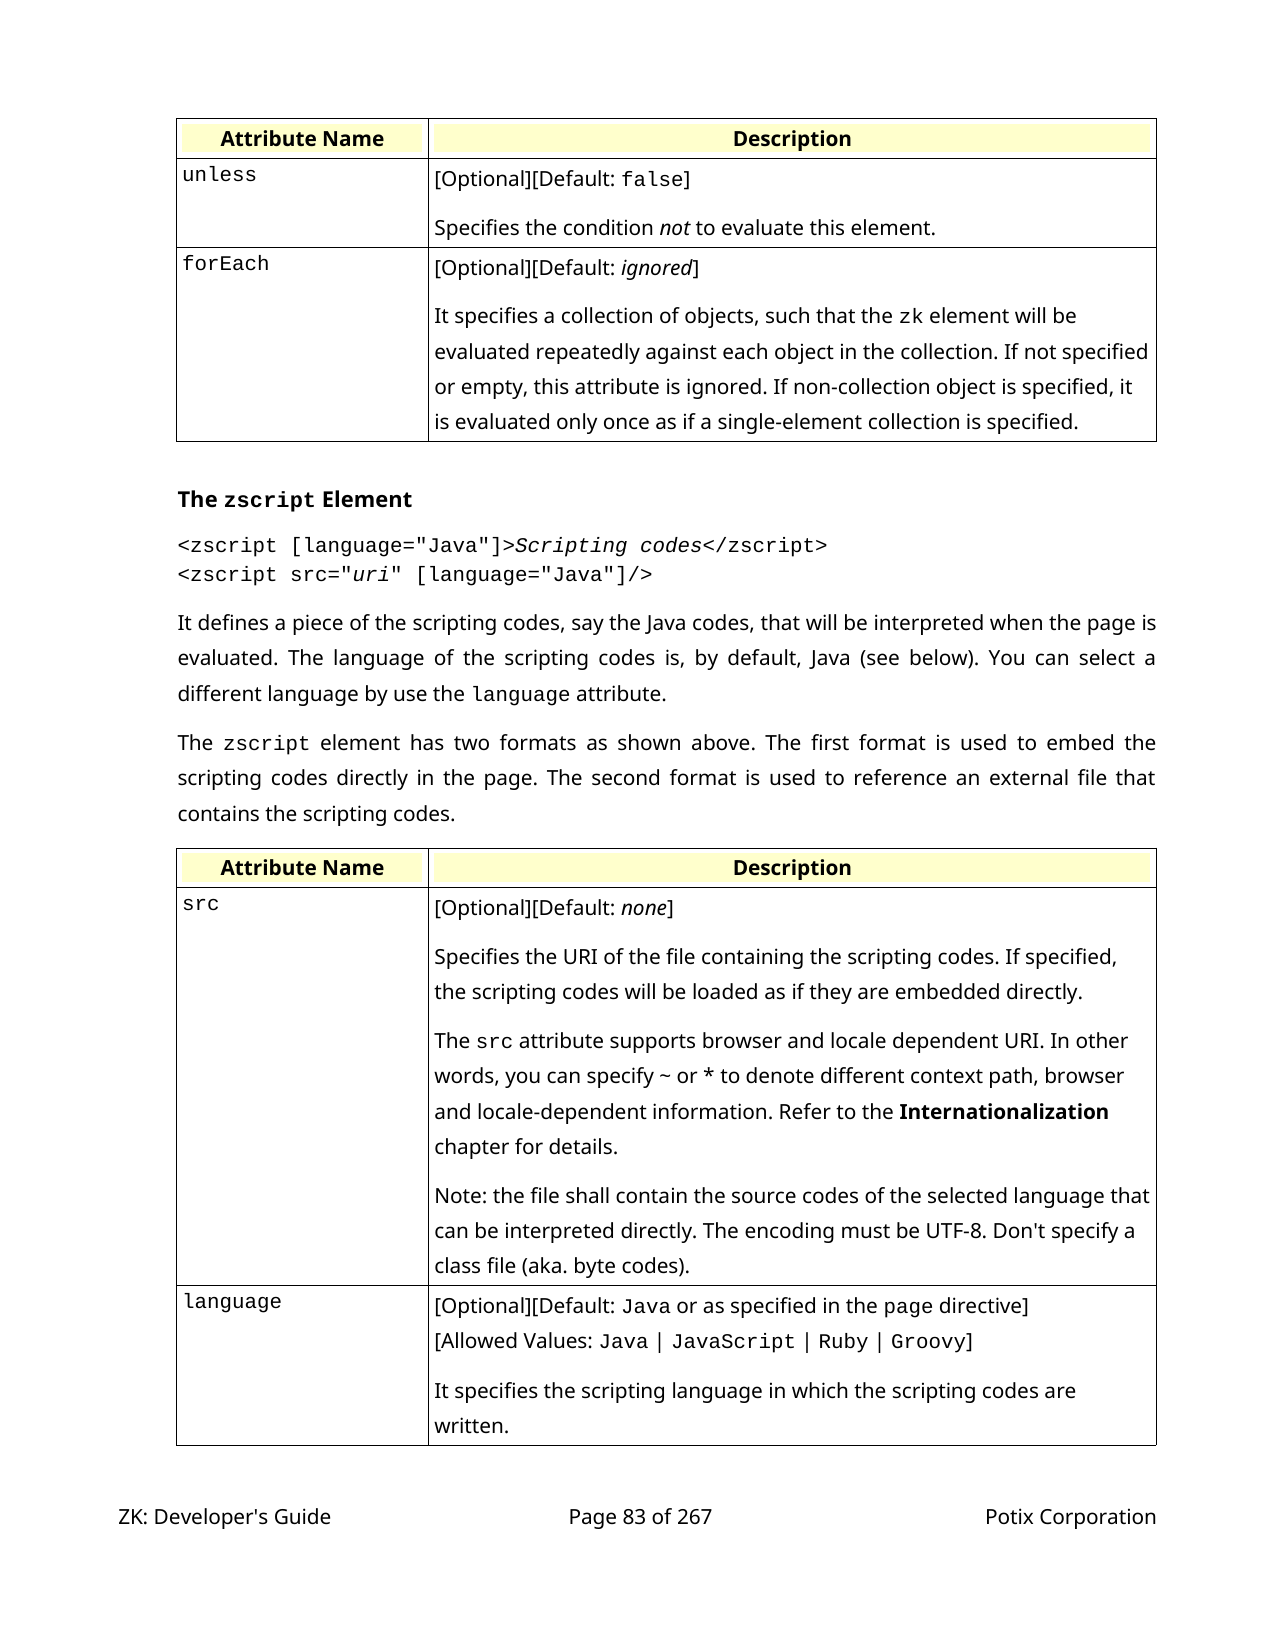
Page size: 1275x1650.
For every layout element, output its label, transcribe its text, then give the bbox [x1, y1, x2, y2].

table_header Description [429, 119, 1156, 158]
table_header Description [429, 849, 1156, 887]
table_cell [Optional][Default: none] Specifies the URI of the file containing the scripting codes. If specified, the scripting codes will be loaded as if they are embedded directly. The src attribute supports browser and locale dependent URI. In other words, you can specify ~ or * to denote different context path, browser and locale-dependent information. Refer to the Internationalization chapter for details. Note: the file shall contain the source codes of the selected language that can be interpreted directly. The encoding must be UTF-8. Don't specify a class file (aka. byte codes). [429, 888, 1156, 1285]
table_cell language [177, 1286, 428, 1445]
text <zscript [language="Java"]>Scripting codes</zscript> <zscript src="uri" [language="Java"]/> [177, 535, 1157, 588]
text It defines a piece of the scripting codes, say the Java codes, that will be interpreted when the page is evaluated. The language of the scripting codes is, by default, Java (see below). You can select a different language by use the language attribute. [177, 608, 1157, 707]
table_cell [Optional][Default: false] Specifies the condition not to evaluate this element. [429, 159, 1156, 247]
table_cell src [177, 888, 428, 1285]
table_cell [Optional][Default: ignored] It specifies a collection of objects, such that the zk element will be evaluated repeatedly against each object in the collection. If not specified or empty, this attribute is ignored. If non-collection object is specified, it is evaluated only once as if a single-element collection is specified. [429, 248, 1156, 441]
table_header Attribute Name [177, 119, 428, 158]
table_cell unless [177, 159, 428, 247]
text The zscript element has two formats as shown above. The first format is used to embed the scripting codes directly in the page. The second format is used to reference an external file that contains the scripting codes. [177, 728, 1157, 827]
table_header Attribute Name [177, 849, 428, 887]
table_cell forEach [177, 248, 428, 441]
table_cell [Optional][Default: Java or as specified in the page directive] [Allowed Values: Java | JavaScript | Ruby | Groovy] It specifies the scripting language in which the scripting codes are written. [429, 1286, 1156, 1445]
subtitle The zscript Element [177, 484, 1157, 514]
